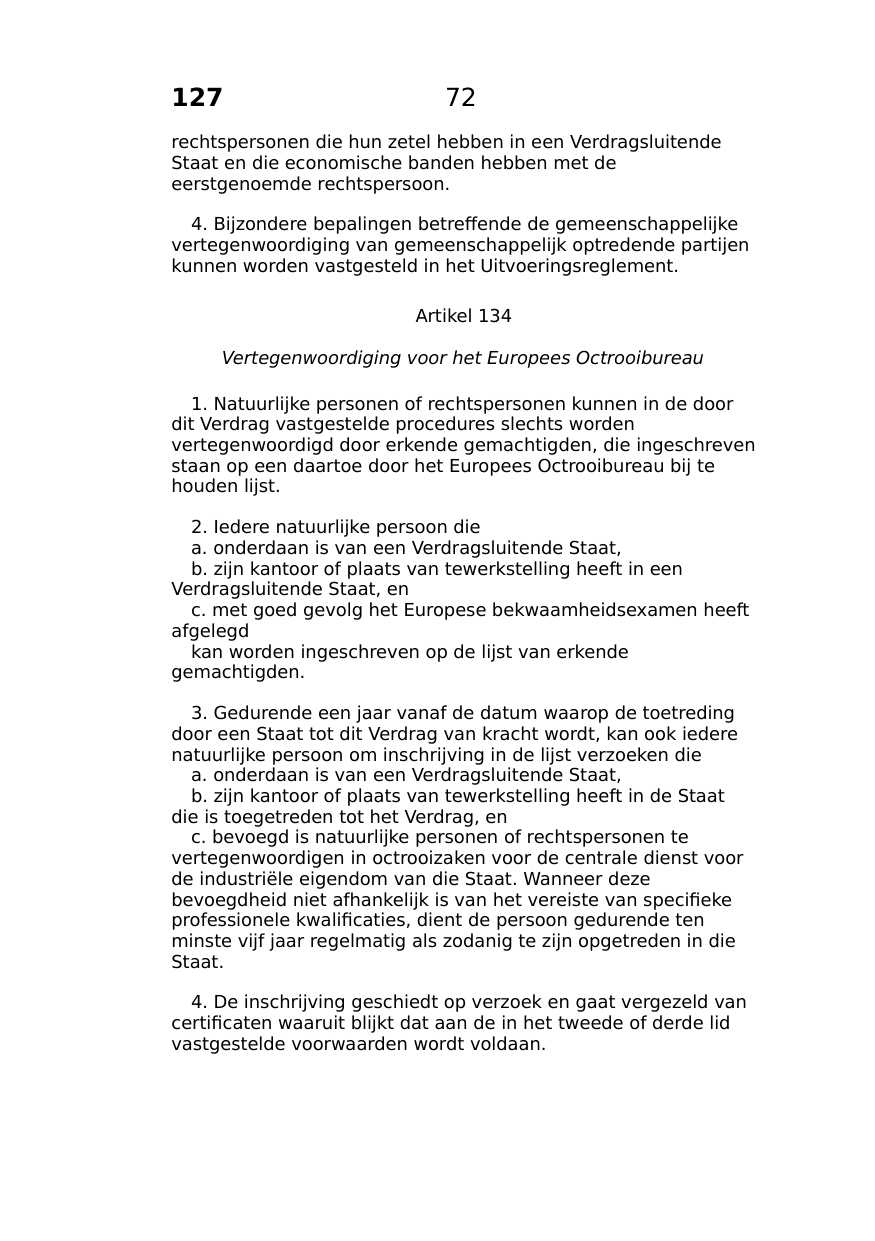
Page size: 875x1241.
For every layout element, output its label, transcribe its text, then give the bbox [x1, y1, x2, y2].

text 2. Iedere natuurlijke persoon die [171, 517, 756, 538]
text b. zijn kantoor of plaats van tewerkstelling heeft in een Verdragsluitende Staat, en [171, 558, 756, 600]
text b. zijn kantoor of plaats van tewerkstelling heeft in de Staat die is toegetreden tot het Verdrag, en [171, 786, 756, 827]
text c. bevoegd is natuurlijke personen of rechtspersonen te vertegenwoordigen in octrooizaken voor de centrale dienst voor de industriële eigendom van die Staat. Wanneer deze bevoegdheid niet afhankelijk is van het vereiste van specifieke professionele kwalificaties, dient de persoon gedurende ten minste vijf jaar regelmatig als zodanig te zijn opgetreden in die Staat. [171, 827, 756, 972]
text 4. De inschrijving geschiedt op verzoek en gaat vergezeld van certificaten waaruit blijkt dat aan de in het tweede of derde lid vastgestelde voorwaarden wordt voldaan. [171, 992, 756, 1054]
text a. onderdaan is van een Verdragsluitende Staat, [171, 538, 756, 558]
text 4. Bijzondere bepalingen betreffende de gemeenschappelijke vertegenwoordiging van gemeenschappelijk optredende partijen kunnen worden vastgesteld in het Uitvoeringsreglement. [171, 214, 756, 276]
text 1. Natuurlijke personen of rechtspersonen kunnen in de door dit Verdrag vastgestelde procedures slechts worden vertegenwoordigd door erkende gemachtigden, die ingeschreven staan op een daartoe door het Europees Octrooibureau bij te houden lijst. [171, 393, 756, 497]
text c. met goed gevolg het Europese bekwaamheidsexamen heeft afgelegd [171, 600, 756, 641]
text kan worden ingeschreven op de lijst van erkende gemachtigden. [171, 641, 756, 683]
text rechtspersonen die hun zetel hebben in een Verdragsluitende Staat en die economische banden hebben met de eerstgenoemde rechtspersoon. [171, 132, 756, 194]
text a. onderdaan is van een Verdragsluitende Staat, [171, 765, 756, 786]
subtitle Artikel 134 Vertegenwoordiging voor het Europees Octrooibureau [171, 306, 756, 368]
text 3. Gedurende een jaar vanaf de datum waarop de toetreding door een Staat tot dit Verdrag van kracht wordt, kan ook iedere natuurlijke persoon om inschrijving in de lijst verzoeken die [171, 703, 756, 765]
